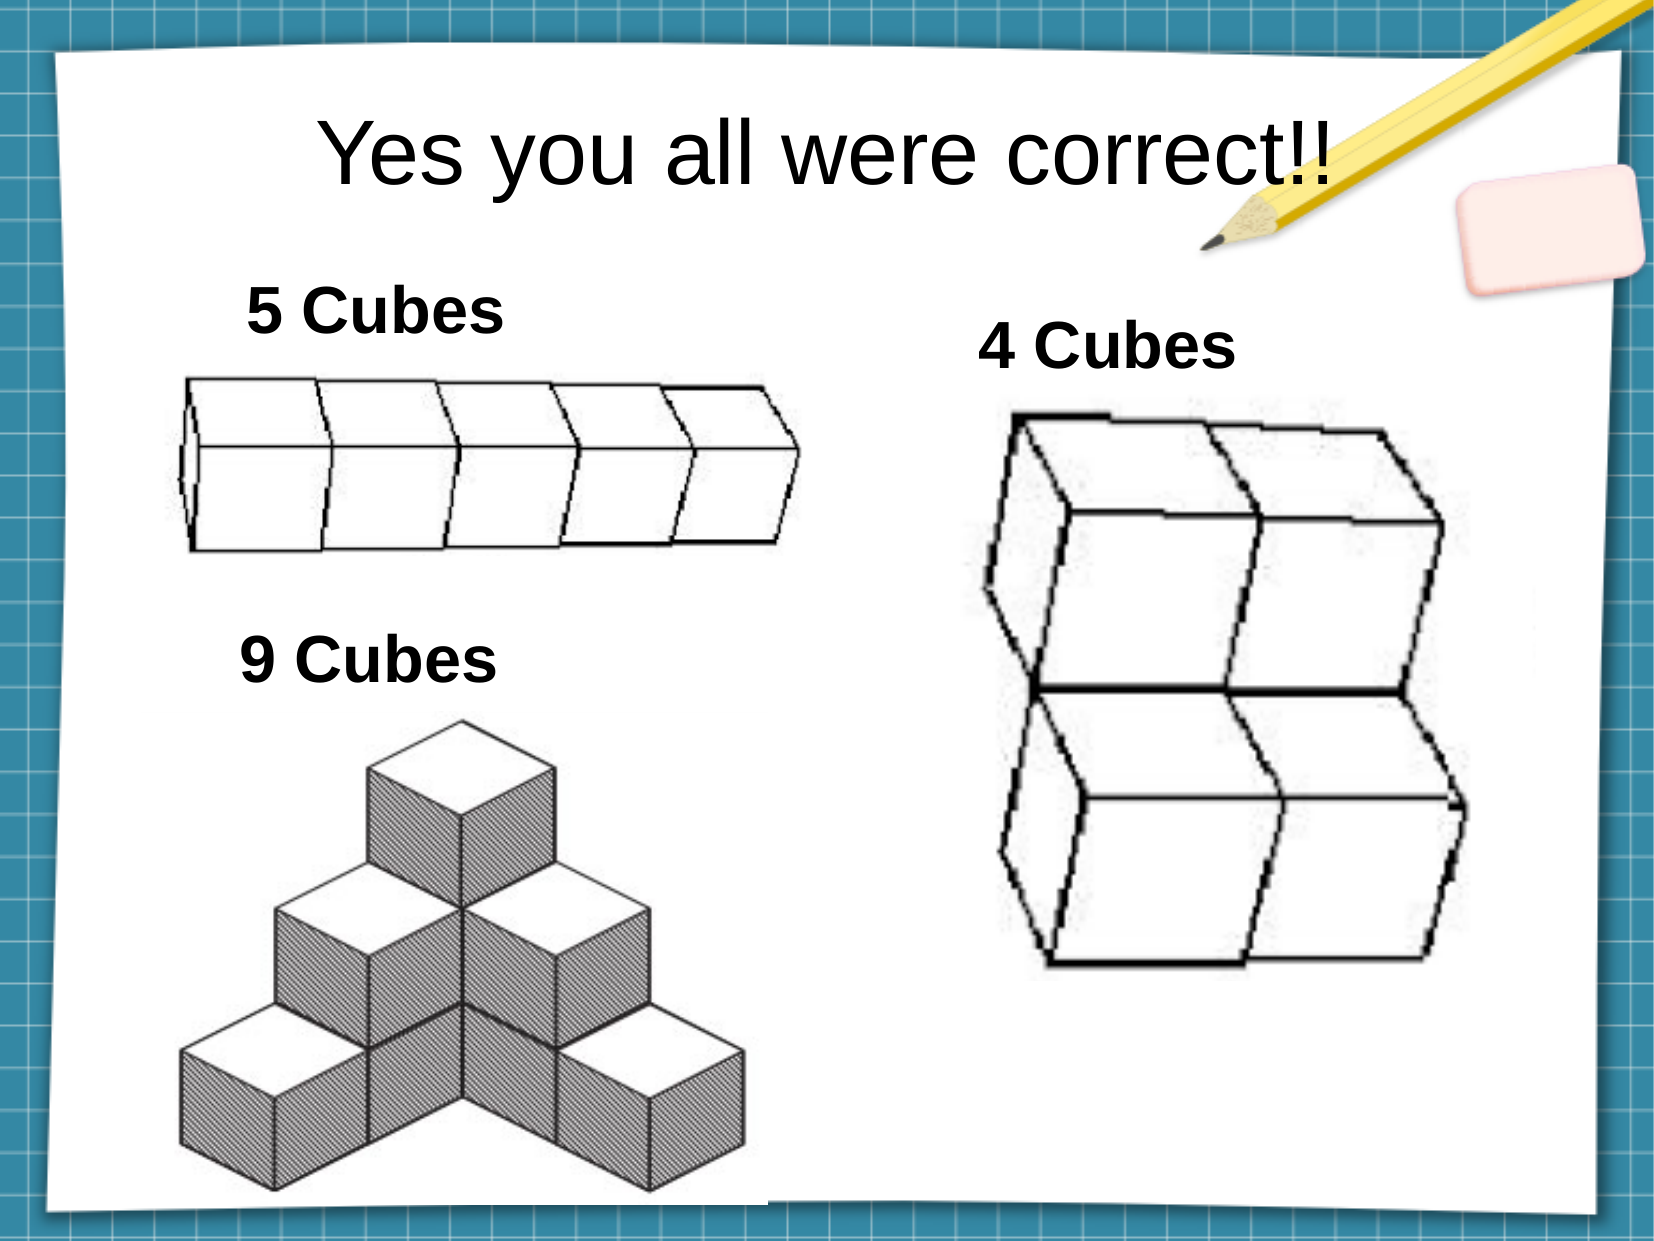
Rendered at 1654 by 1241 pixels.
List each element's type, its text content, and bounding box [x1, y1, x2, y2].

picture [0, 0, 1654, 1241]
title Yes you all were correct!! [82, 49, 1571, 257]
text_box 5 Cubes [231, 265, 520, 355]
text_box 9 Cubes [224, 614, 513, 704]
text_box 4 Cubes [963, 300, 1252, 390]
